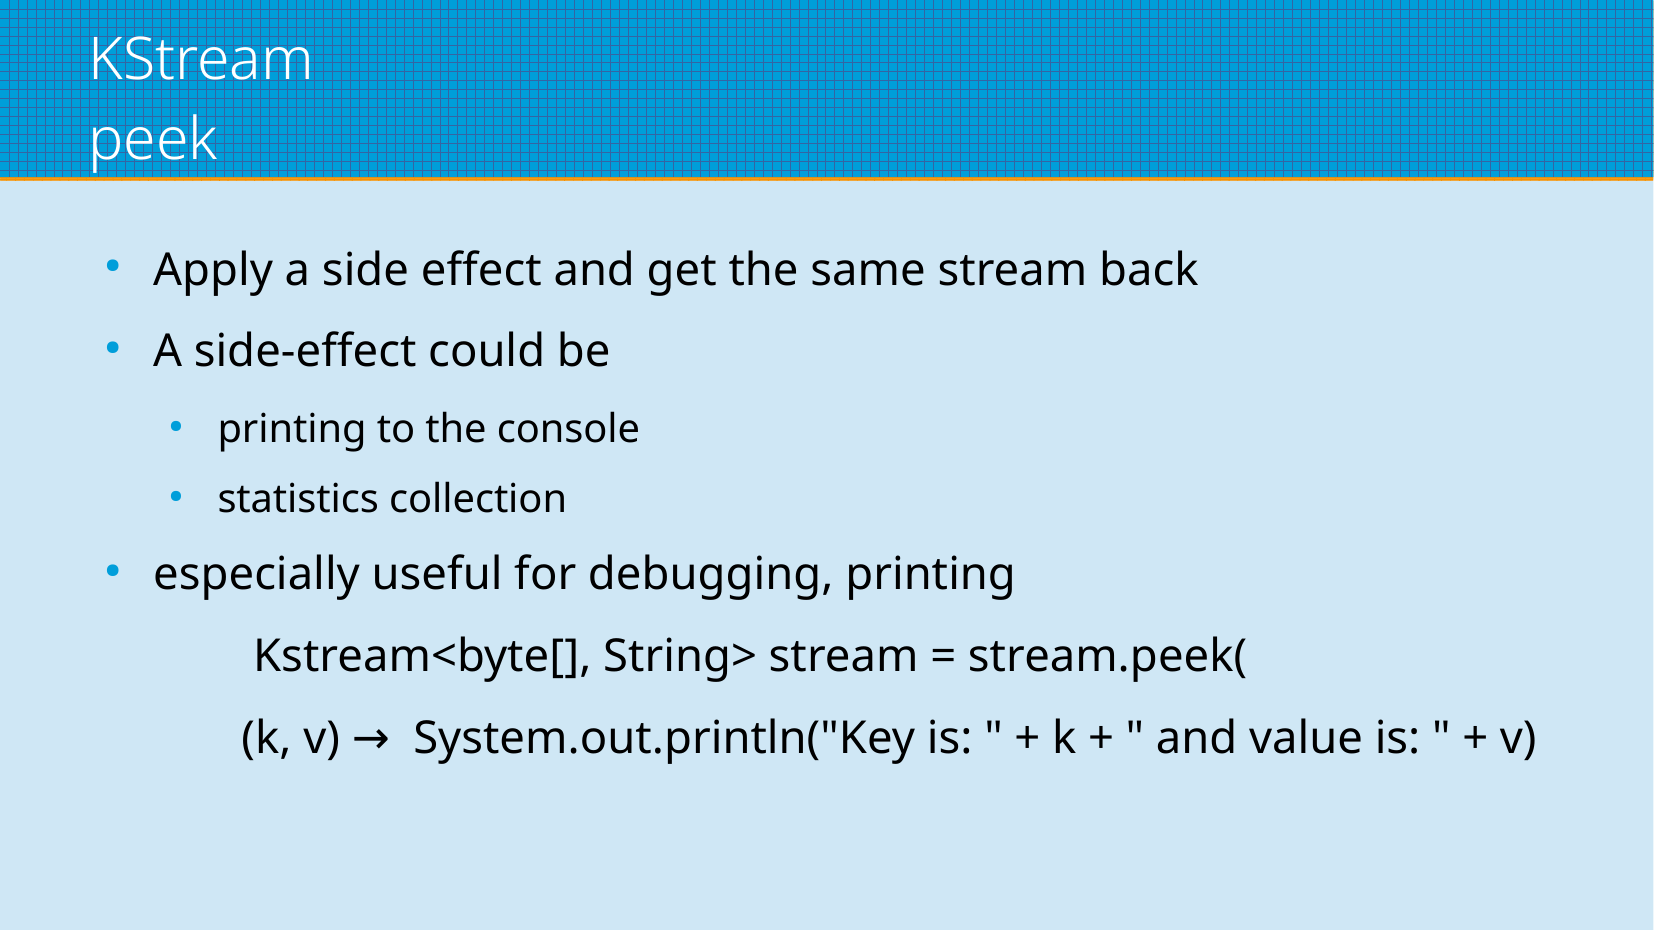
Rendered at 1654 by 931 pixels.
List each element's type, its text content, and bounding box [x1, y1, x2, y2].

title KStream peek [88, 14, 1565, 178]
list Apply a side effect and get the same stream back A side-effect could be printing to the console statistics collection especially useful for debugging, printing Kstream<byte[], String> stream = stream.peek( (k, v) → System.out.println("Key is: " + k + " and value is: " + v) [88, 236, 1565, 813]
